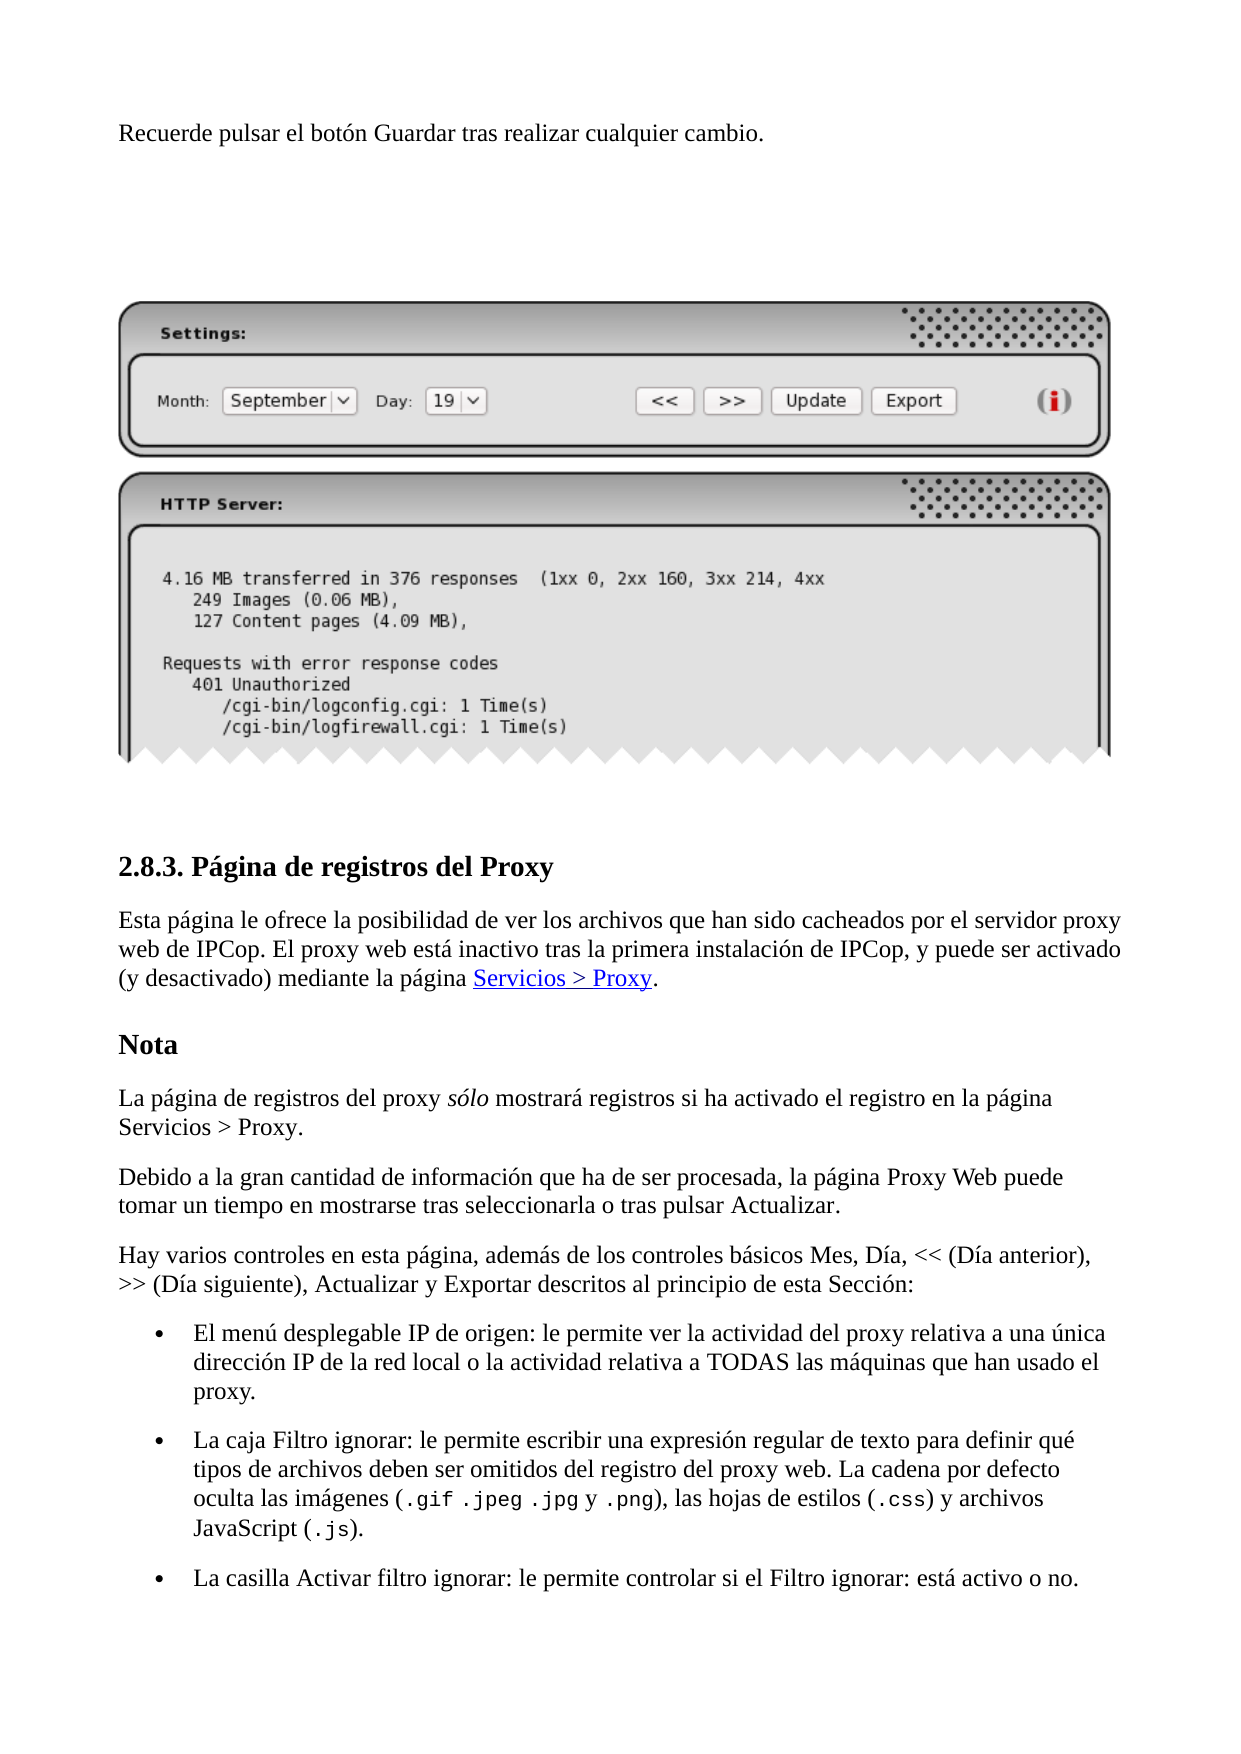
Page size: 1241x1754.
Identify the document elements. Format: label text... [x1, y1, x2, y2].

subtitle Nota [118, 1027, 1122, 1061]
list La caja Filtro ignorar: le permite escribir una expresión regular de texto para definir qué tipos de archivos deben ser omitidos del registro del proxy web. La cadena por defecto oculta las imágenes (.gif .jpeg .jpg y .png), las hojas de estilos (.css) y archivos JavaScript (.js). [156, 1426, 1122, 1542]
text Esta página le ofrece la posibilidad de ver los archivos que han sido cacheados por el servidor proxy web de IPCop. El proxy web está inactivo tras la primera instalación de IPCop, y puede ser activado (y desactivado) mediante la página Servicios > Proxy. [118, 905, 1122, 992]
text Hay varios controles en esta página, además de los controles básicos Mes, Día, << (Día anterior), >> (Día siguiente), Actualizar y Exportar descritos al principio de esta Sección: [118, 1240, 1122, 1298]
list El menú desplegable IP de origen: le permite ver la actividad del proxy relativa a una única dirección IP de la red local o la actividad relativa a TODAS las máquinas que han usado el proxy. [156, 1318, 1122, 1405]
picture [118, 301, 1111, 767]
subtitle 2.8.3. Página de registros del Proxy [118, 849, 1122, 882]
text La página de registros del proxy sólo mostrará registros si ha activado el registro en la página Servicios > Proxy. [118, 1083, 1122, 1141]
list La casilla Activar filtro ignorar: le permite controlar si el Filtro ignorar: está activo o no. [156, 1563, 1122, 1592]
text Debido a la gran cantidad de información que ha de ser procesada, la página Proxy Web puede tomar un tiempo en mostrarse tras seleccionarla o tras pulsar Actualizar. [118, 1162, 1122, 1219]
text Recuerde pulsar el botón Guardar tras realizar cualquier cambio. [118, 118, 1122, 147]
